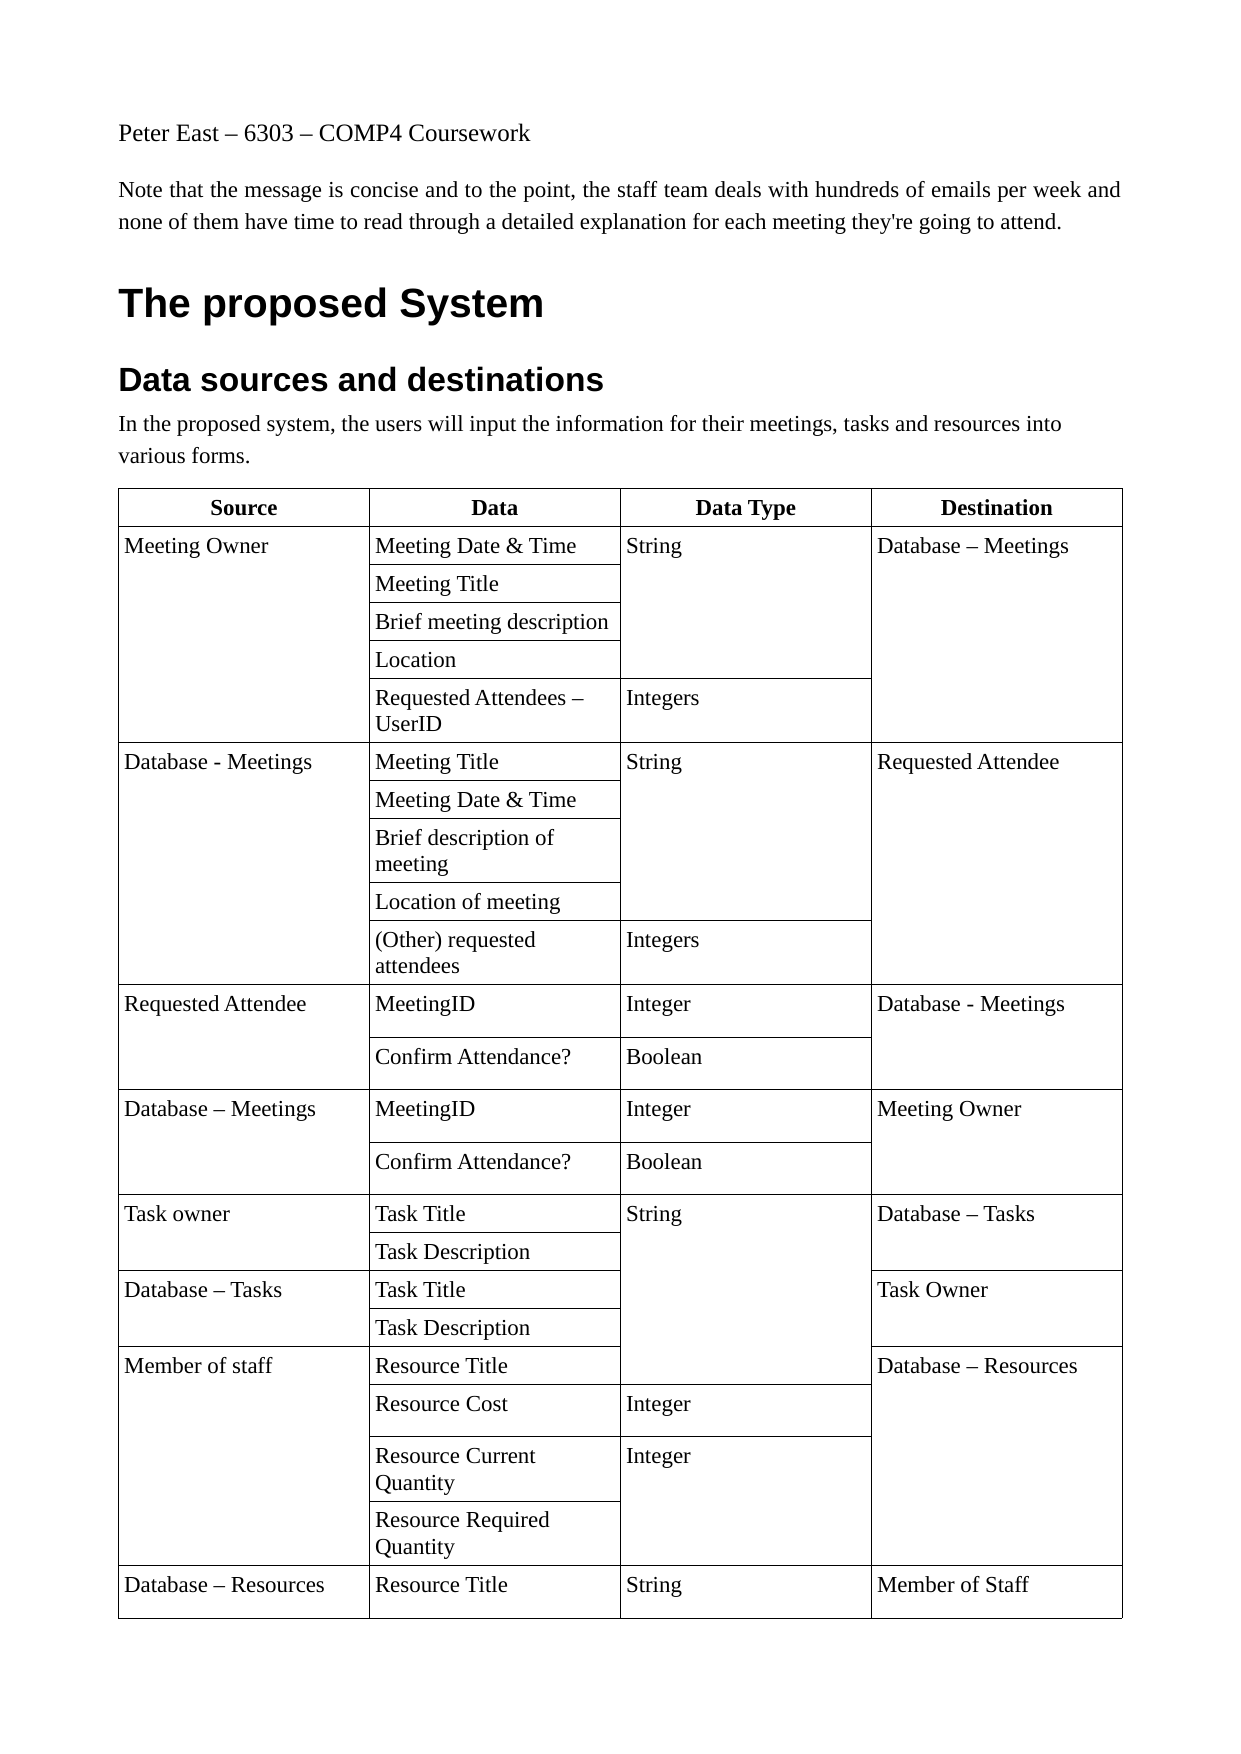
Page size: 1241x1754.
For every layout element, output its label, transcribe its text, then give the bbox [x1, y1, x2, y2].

table_cell Task Owner [872, 1271, 1122, 1346]
table_cell Database – Meetings [119, 1090, 369, 1194]
table_cell Task Title [370, 1195, 620, 1232]
text Note that the message is concise and to the point, the staff team deals with hundreds of emails per week and none of them have time to read through a detailed explanation for each meeting they're going to attend. [118, 176, 1122, 234]
table_cell Database - Meetings [872, 985, 1122, 1089]
table_cell MeetingID [370, 1090, 620, 1142]
table_cell Resource Title [370, 1566, 620, 1617]
table_cell Resource Current Quantity [370, 1437, 620, 1501]
table_cell Meeting Title [370, 565, 620, 602]
table_cell Database – Resources [872, 1347, 1122, 1565]
table_cell String [621, 1195, 871, 1384]
table_cell Database - Meetings [119, 743, 369, 984]
table_header Destination [872, 489, 1122, 526]
table_cell Meeting Owner [119, 527, 369, 742]
table_cell String [621, 527, 871, 678]
table_cell Location of meeting [370, 883, 620, 920]
table_cell Task Title [370, 1271, 620, 1308]
table_cell Database – Meetings [872, 527, 1122, 742]
table_cell Task owner [119, 1195, 369, 1270]
table_cell Brief description of meeting [370, 819, 620, 882]
table_cell Resource Required Quantity [370, 1502, 620, 1565]
table_cell Resource Cost [370, 1385, 620, 1436]
table_cell Task Description [370, 1233, 620, 1270]
table_cell MeetingID [370, 985, 620, 1037]
table_cell Database – Resources [119, 1566, 369, 1617]
table_cell Integers [621, 921, 871, 984]
table_cell (Other) requested attendees [370, 921, 620, 984]
table_cell Brief meeting description [370, 603, 620, 640]
table_cell Integers [621, 679, 871, 742]
table_cell Confirm Attendance? [370, 1143, 620, 1194]
table_header Data Type [621, 489, 871, 526]
table_cell Database – Tasks [119, 1271, 369, 1346]
text In the proposed system, the users will input the information for their meetings, tasks and resources into various forms. [118, 411, 1122, 468]
table_cell Member of Staff [872, 1566, 1122, 1617]
table_cell Integer [621, 1385, 871, 1436]
table_cell Requested Attendees – UserID [370, 679, 620, 742]
table_cell Boolean [621, 1038, 871, 1089]
table_cell Requested Attendee [872, 743, 1122, 984]
subtitle Data sources and destinations [118, 359, 1122, 398]
table_header Source [119, 489, 369, 526]
table_cell Integer [621, 1090, 871, 1142]
table_cell Database – Tasks [872, 1195, 1122, 1270]
table_cell Requested Attendee [119, 985, 369, 1089]
table_cell Meeting Owner [872, 1090, 1122, 1194]
subtitle The proposed System [118, 279, 1122, 326]
table_cell Meeting Date & Time [370, 781, 620, 818]
table_cell String [621, 1566, 871, 1617]
table_cell Location [370, 641, 620, 678]
table_header Data [370, 489, 620, 526]
table_cell Meeting Date & Time [370, 527, 620, 564]
table_cell Integer [621, 1437, 871, 1565]
table_cell Confirm Attendance? [370, 1038, 620, 1089]
table_cell Boolean [621, 1143, 871, 1194]
table_cell Member of staff [119, 1347, 369, 1565]
table_cell Resource Title [370, 1347, 620, 1384]
table_cell String [621, 743, 871, 920]
table_cell Meeting Title [370, 743, 620, 780]
table_cell Task Description [370, 1309, 620, 1346]
table_cell Integer [621, 985, 871, 1037]
